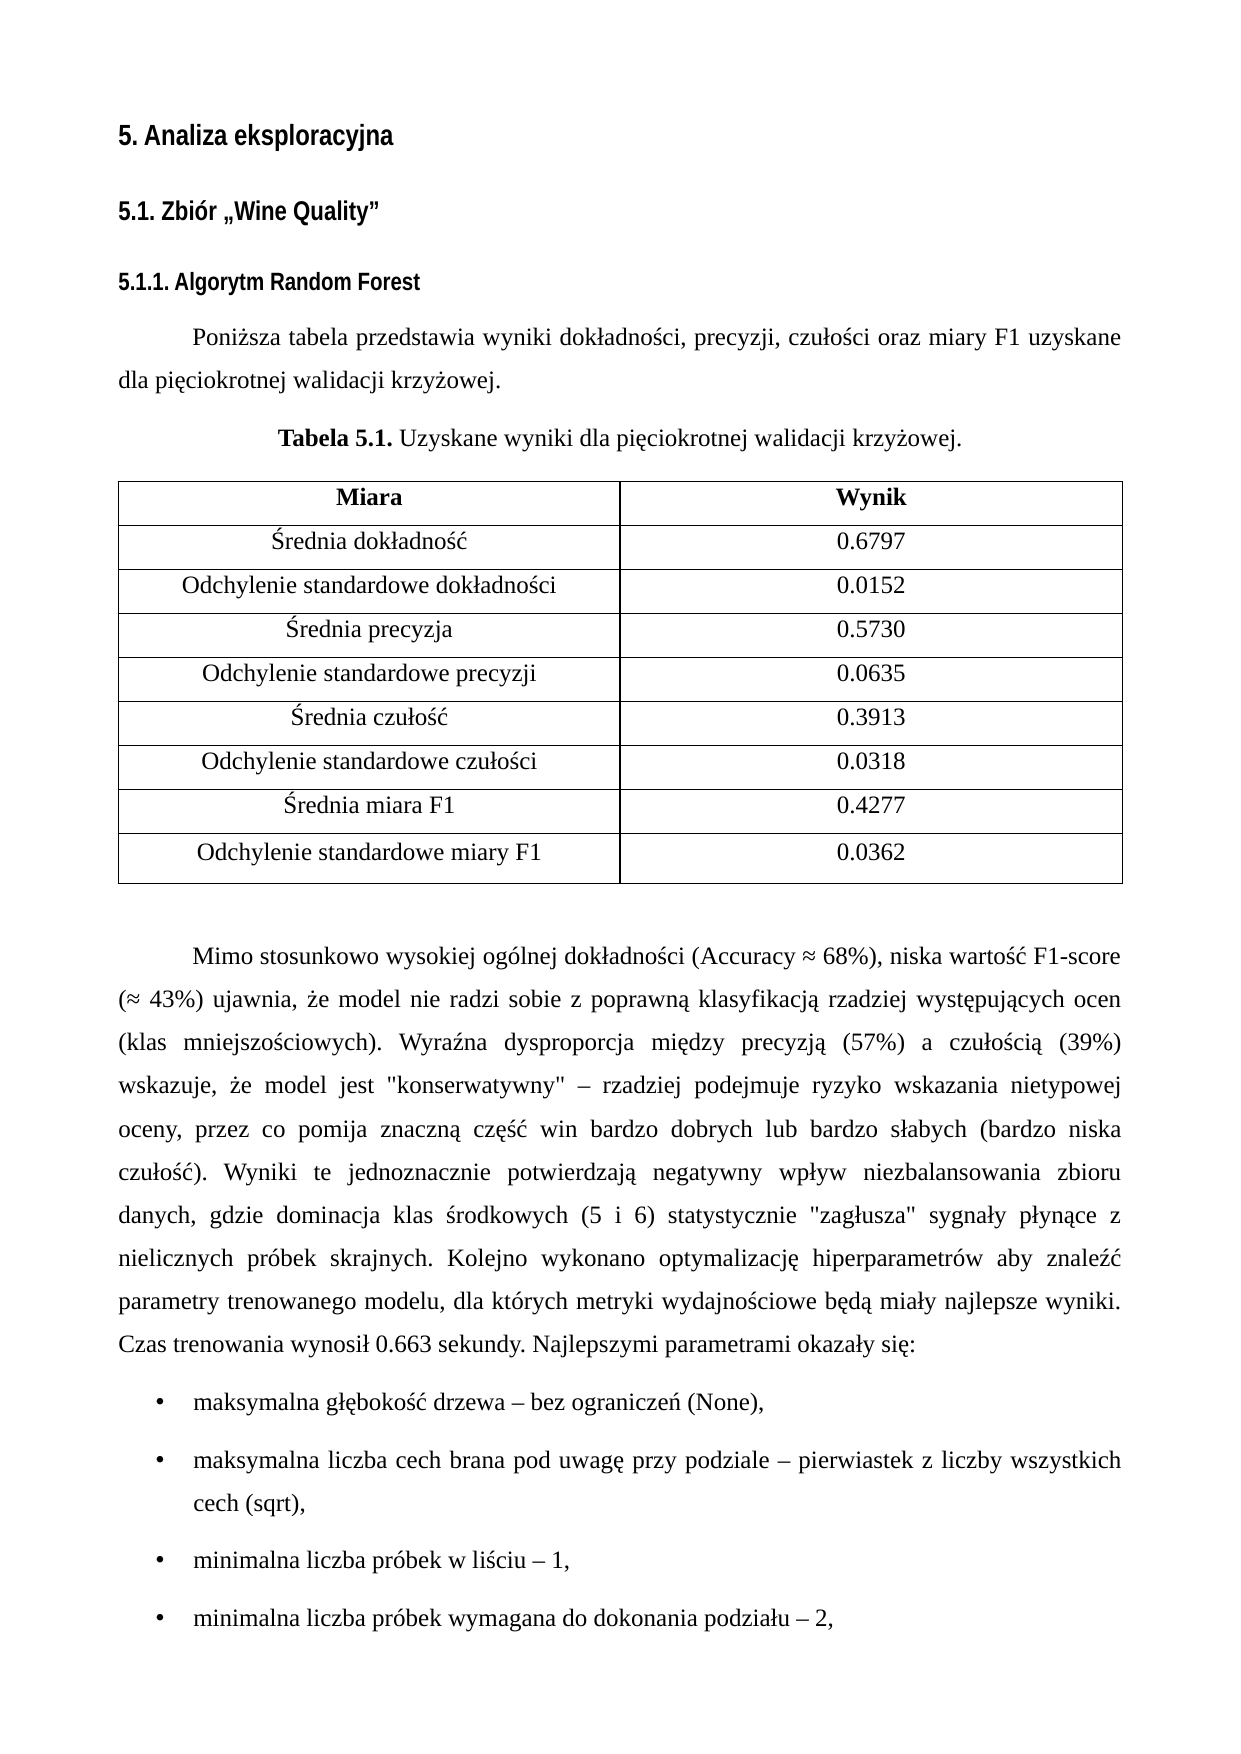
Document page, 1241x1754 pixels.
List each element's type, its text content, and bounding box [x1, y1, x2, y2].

table_cell 0.6797 [621, 526, 1122, 569]
table_cell 0.0362 [621, 834, 1122, 882]
table_cell 0.4277 [621, 790, 1122, 833]
text Mimo stosunkowo wysokiej ogólnej dokładności (Accuracy ≈ 68%), niska wartość F1-score (≈ 43%) ujawnia, że model nie radzi sobie z poprawną klasyfikacją rzadziej występujących ocen (klas mniejszościowych). Wyraźna dysproporcja między precyzją (57%) a czułością (39%) wskazuje, że model jest "konserwatywny" – rzadziej podejmuje ryzyko wskazania nietypowej oceny, przez co pomija znaczną część win bardzo dobrych lub bardzo słabych (bardzo niska czułość). Wyniki te jednoznacznie potwierdzają negatywny wpływ niezbalansowania zbioru danych, gdzie dominacja klas środkowych (5 i 6) statystycznie "zagłusza" sygnały płynące z nielicznych próbek skrajnych. Kolejno wykonano optymalizację hiperparametrów aby znaleźć parametry trenowanego modelu, dla których metryki wydajnościowe będą miały najlepsze wyniki. Czas trenowania wynosił 0.663 sekundy. Najlepszymi parametrami okazały się: [118, 941, 1122, 1358]
list minimalna liczba próbek wymagana do dokonania podziału – 2, [156, 1603, 1122, 1632]
table_cell 0.0152 [621, 570, 1122, 613]
subtitle 5. Analiza eksploracyjna [118, 118, 1122, 152]
table_cell Odchylenie standardowe precyzji [119, 658, 619, 701]
table_cell Średnia dokładność [119, 526, 619, 569]
table_header Miara [119, 482, 619, 525]
table_cell Odchylenie standardowe dokładności [119, 570, 619, 613]
table_cell Średnia miara F1 [119, 790, 619, 833]
subtitle 5.1. Zbiór „Wine Quality” [118, 195, 1122, 226]
list maksymalna liczba cech brana pod uwagę przy podziale – pierwiastek z liczby wszystkich cech (sqrt), [156, 1445, 1122, 1517]
text Tabela 5.1. Uzyskane wyniki dla pięciokrotnej walidacji krzyżowej. [118, 423, 1122, 452]
table_cell 0.5730 [621, 614, 1122, 657]
table_cell Odchylenie standardowe czułości [119, 746, 619, 789]
table_cell 0.3913 [621, 702, 1122, 745]
list maksymalna głębokość drzewa – bez ograniczeń (None), [156, 1387, 1122, 1416]
text Poniższa tabela przedstawia wyniki dokładności, precyzji, czułości oraz miary F1 uzyskane dla pięciokrotnej walidacji krzyżowej. [118, 322, 1122, 394]
table_cell Średnia czułość [119, 702, 619, 745]
table_cell 0.0318 [621, 746, 1122, 789]
table_cell Odchylenie standardowe miary F1 [119, 834, 619, 882]
table_cell Średnia precyzja [119, 614, 619, 657]
table_cell 0.0635 [621, 658, 1122, 701]
subtitle 5.1.1. Algorytm Random Forest [118, 267, 1122, 296]
list minimalna liczba próbek w liściu – 1, [156, 1546, 1122, 1574]
table_header Wynik [621, 482, 1122, 525]
